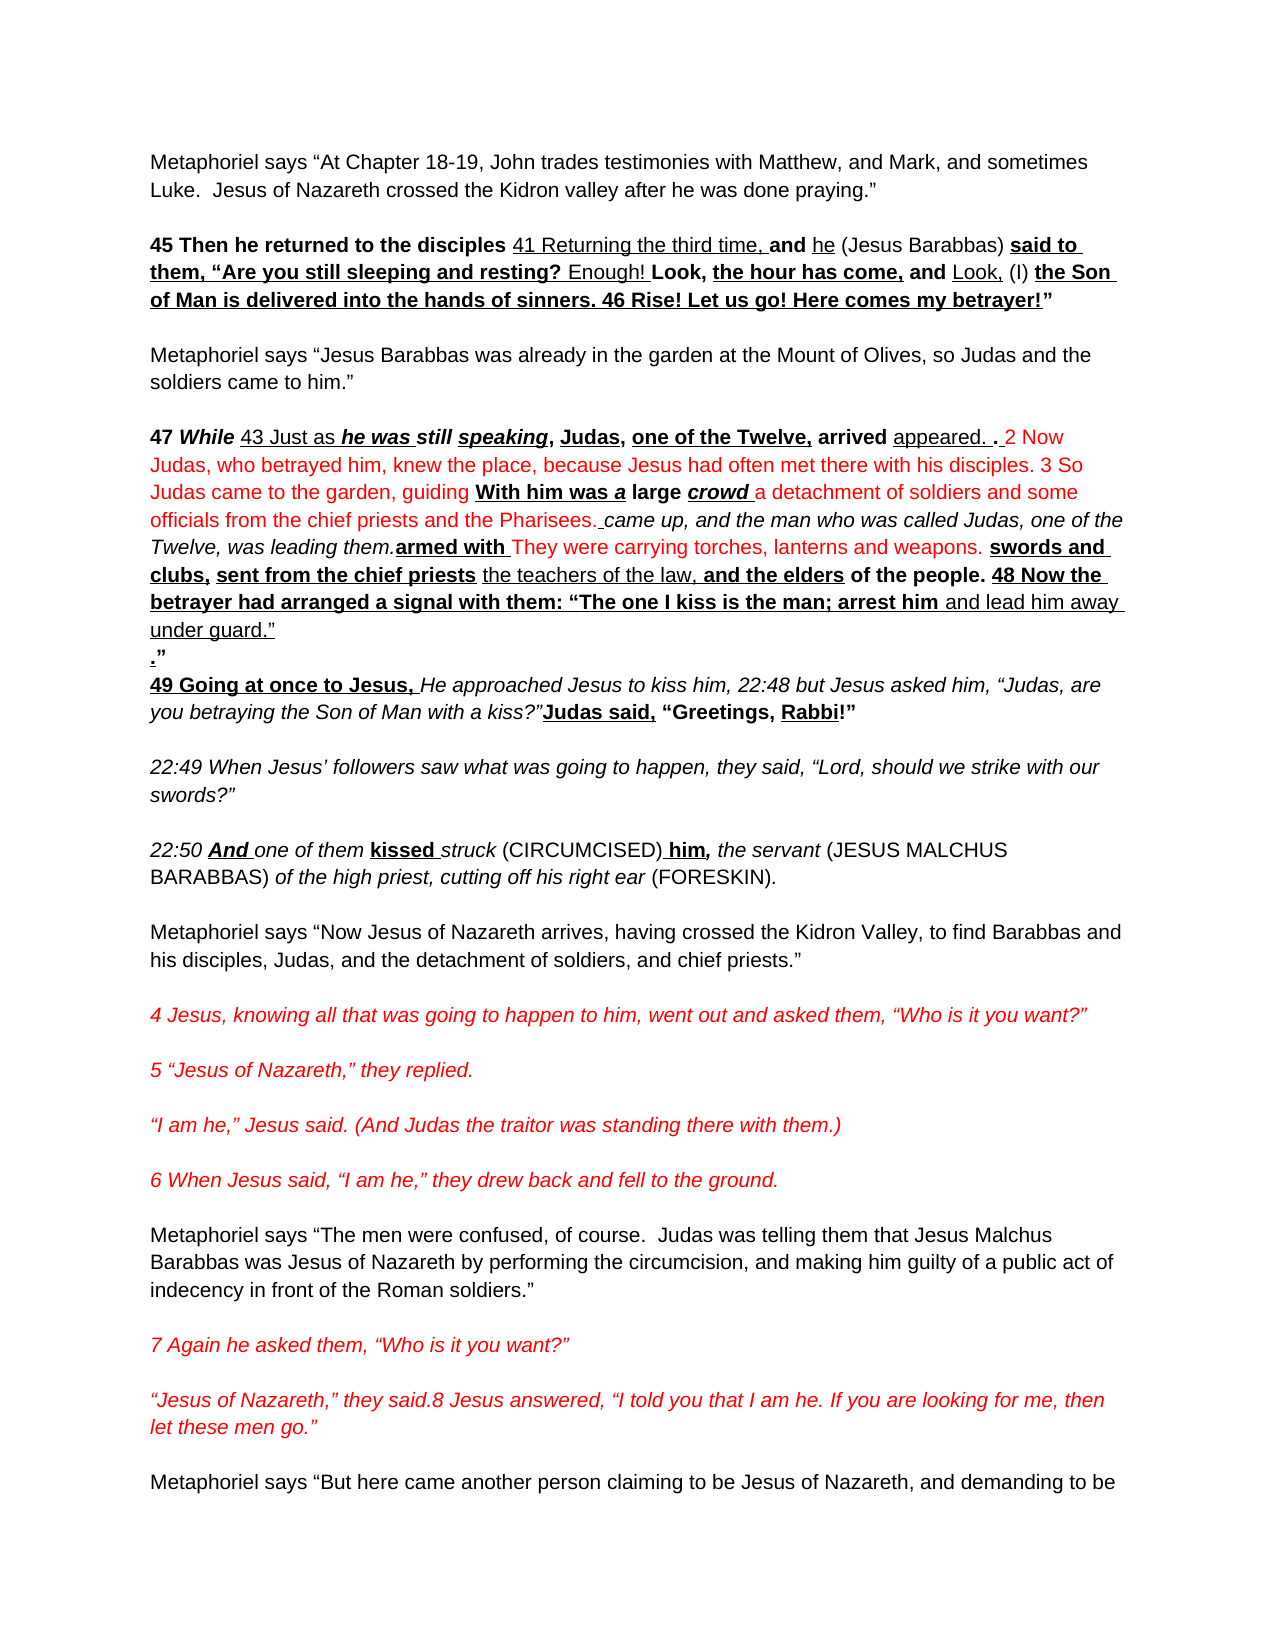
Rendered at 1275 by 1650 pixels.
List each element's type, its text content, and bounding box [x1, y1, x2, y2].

text 6 When Jesus said, “I am he,” they drew back and fell to the ground. [150, 1167, 1125, 1191]
text Metaphoriel says “The men were confused, of course. Judas was telling them that Jesus Malchus Barabbas was Jesus of Nazareth by performing the circumcision, and making him guilty of a public act of indecency in front of the Roman soldiers.” [150, 1222, 1125, 1301]
text 22:49 When Jesus’ followers saw what was going to happen, they said, “Lord, should we strike with our swords?” [150, 755, 1125, 806]
text Metaphoriel says “But here came another person claiming to be Jesus of Nazareth, and demanding to be [150, 1470, 1125, 1494]
text 7 Again he asked them, “Who is it you want?” [150, 1332, 1125, 1356]
text 49 Going at once to Jesus, He approached Jesus to kiss him, 22:48 but Jesus asked him, “Judas, are you betraying the Son of Man with a kiss?”Judas said, “Greetings, Rabbi!” [150, 672, 1125, 724]
text Metaphoriel says “Jesus Barabbas was already in the garden at the Mount of Olives, so Judas and the soldiers came to him.” [150, 342, 1125, 394]
text 47 While 43 Just as he was still speaking, Judas, one of the Twelve, arrived appeared. . 2 Now Judas, who betrayed him, knew the place, because Jesus had often met there with his disciples. 3 So Judas came to the garden, guiding With him was a large crowd a detachment of soldiers and some officials from the chief priests and the Pharisees. came up, and the man who was called Judas, one of the Twelve, was leading them.armed with They were carrying torches, lanterns and weapons. swords and clubs, sent from the chief priests the teachers of the law, and the elders of the people. 48 Now the betrayer had arranged a signal with them: “The one I kiss is the man; arrest him and lead him away [150, 425, 1125, 611]
text Metaphoriel says “Now Jesus of Nazareth arrives, having crossed the Kidron Valley, to find Barabbas and his disciples, Judas, and the detachment of soldiers, and chief priests.” [150, 920, 1125, 971]
text 5 “Jesus of Nazareth,” they replied. [150, 1057, 1125, 1081]
text 4 Jesus, knowing all that was going to happen to him, went out and asked them, “Who is it you want?” [150, 1002, 1125, 1026]
text under guard.” [150, 612, 1125, 641]
text “I am he,” Jesus said. (And Judas the traitor was standing there with them.) [150, 1112, 1125, 1136]
text 22:50 And one of them kissed struck (CIRCUMCISED) him, the servant (JESUS MALCHUS BARABBAS) of the high priest, cutting off his right ear (FORESKIN). [150, 837, 1125, 889]
text 45 Then he returned to the disciples 41 Returning the third time, and he (Jesus Barabbas) said to them, “Are you still sleeping and resting? Enough! Look, the hour has come, and Look, (I) the Son of Man is delivered into the hands of sinners. 46 Rise! Let us go! Here comes my betrayer!” [150, 232, 1125, 311]
text “Jesus of Nazareth,” they said.8 Jesus answered, “I told you that I am he. If you are looking for me, then let these men go.” [150, 1387, 1125, 1439]
text Metaphoriel says “At Chapter 18-19, John trades testimonies with Matthew, and Mark, and sometimes Luke. Jesus of Nazareth crossed the Kidron valley after he was done praying.” [150, 150, 1125, 201]
text .” [150, 645, 1125, 669]
